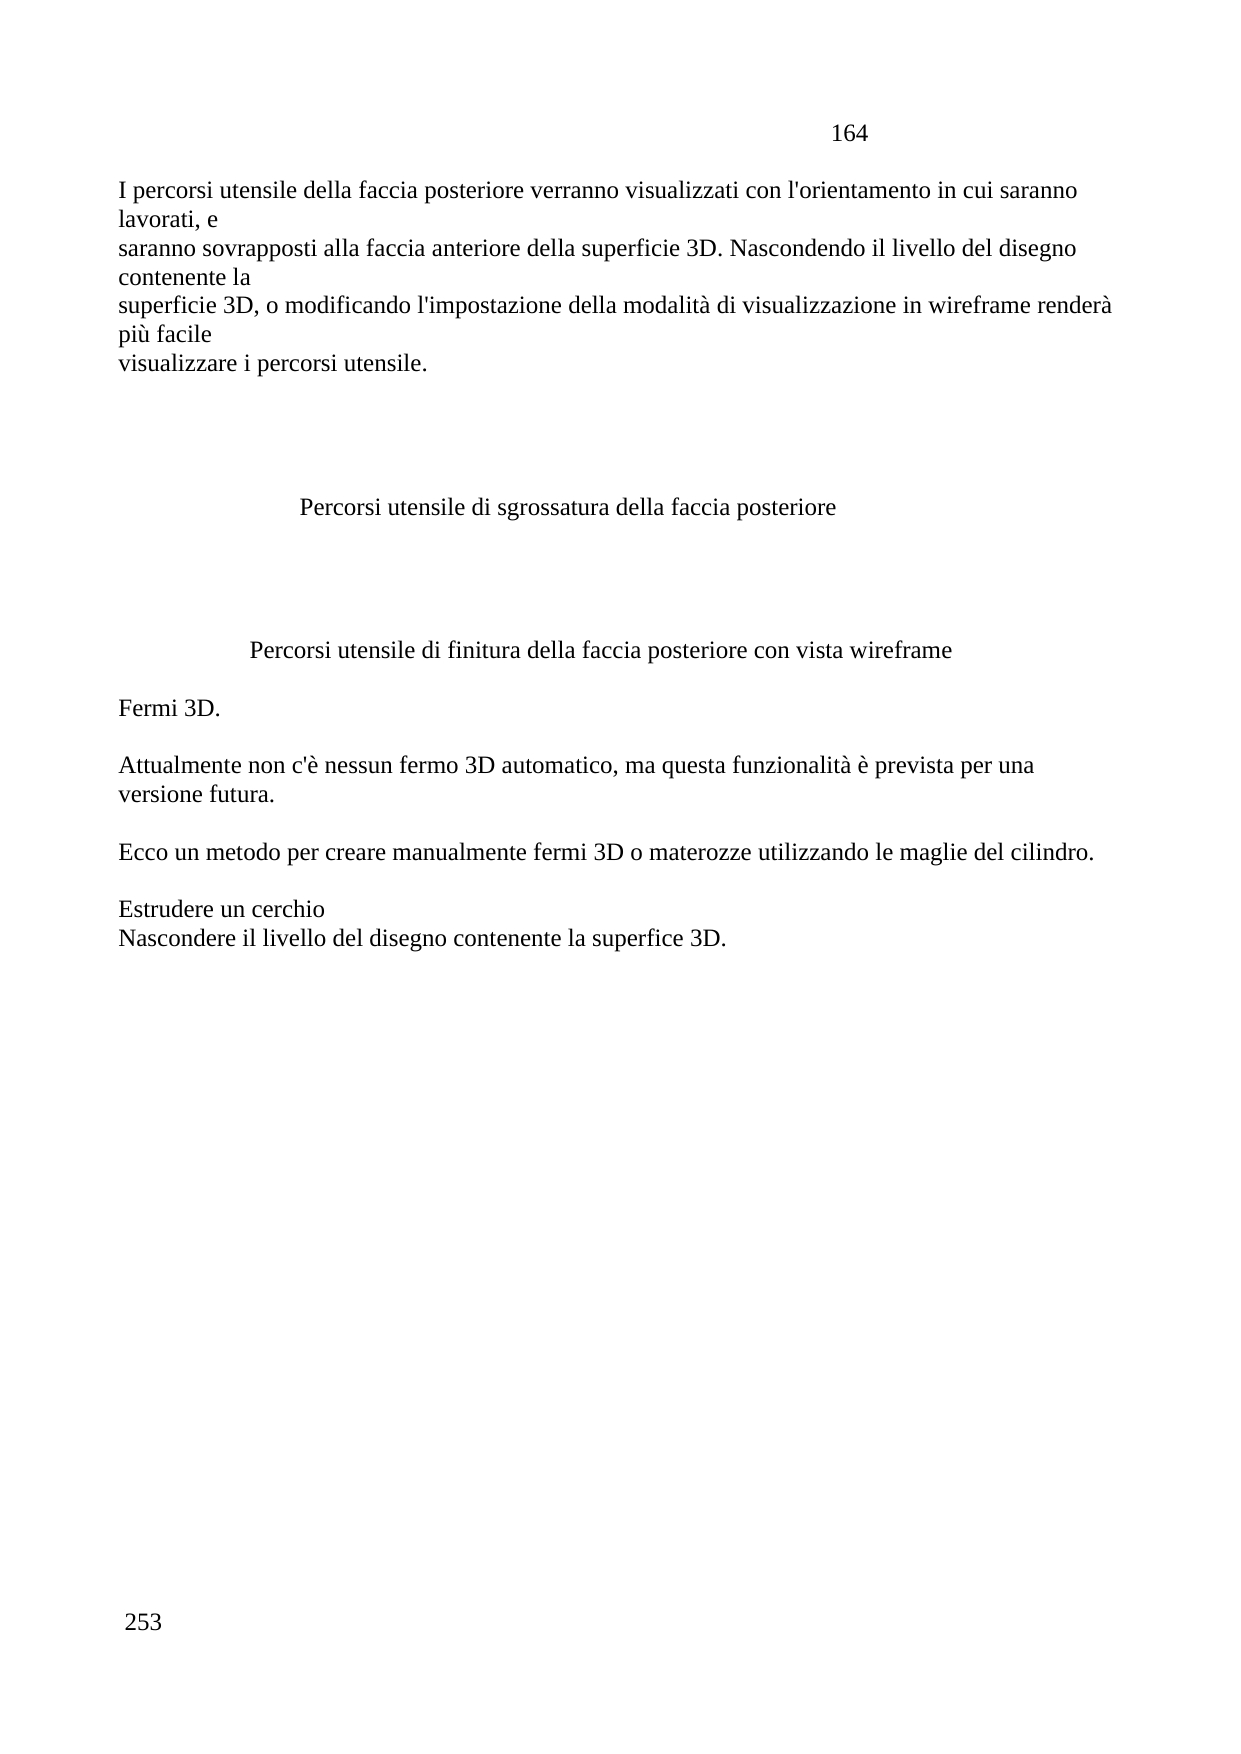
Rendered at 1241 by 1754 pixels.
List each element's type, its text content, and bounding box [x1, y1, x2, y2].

text Fermi 3D. [118, 693, 1122, 722]
text Percorsi utensile di finitura della faccia posteriore con vista wireframe [118, 636, 1122, 664]
text visualizzare i percorsi utensile. [118, 348, 1122, 377]
text I percorsi utensile della faccia posteriore verranno visualizzati con l'orientamento in cui saranno lavorati, e [118, 176, 1122, 233]
text Percorsi utensile di sgrossatura della faccia posteriore [118, 492, 1122, 521]
text Attualmente non c'è nessun fermo 3D automatico, ma questa funzionalità è prevista per una versione futura. [118, 751, 1122, 808]
text saranno sovrapposti alla faccia anteriore della superficie 3D. Nascondendo il livello del disegno contenente la [118, 233, 1122, 291]
text Ecco un metodo per creare manualmente fermi 3D o materozze utilizzando le maglie del cilindro. [118, 837, 1122, 866]
text Estrudere un cerchio [118, 894, 1122, 923]
text 164 [118, 118, 1122, 147]
text superficie 3D, o modificando l'impostazione della modalità di visualizzazione in wireframe renderà più facile [118, 291, 1122, 348]
text Nascondere il livello del disegno contenente la superfice 3D. [118, 923, 1122, 952]
